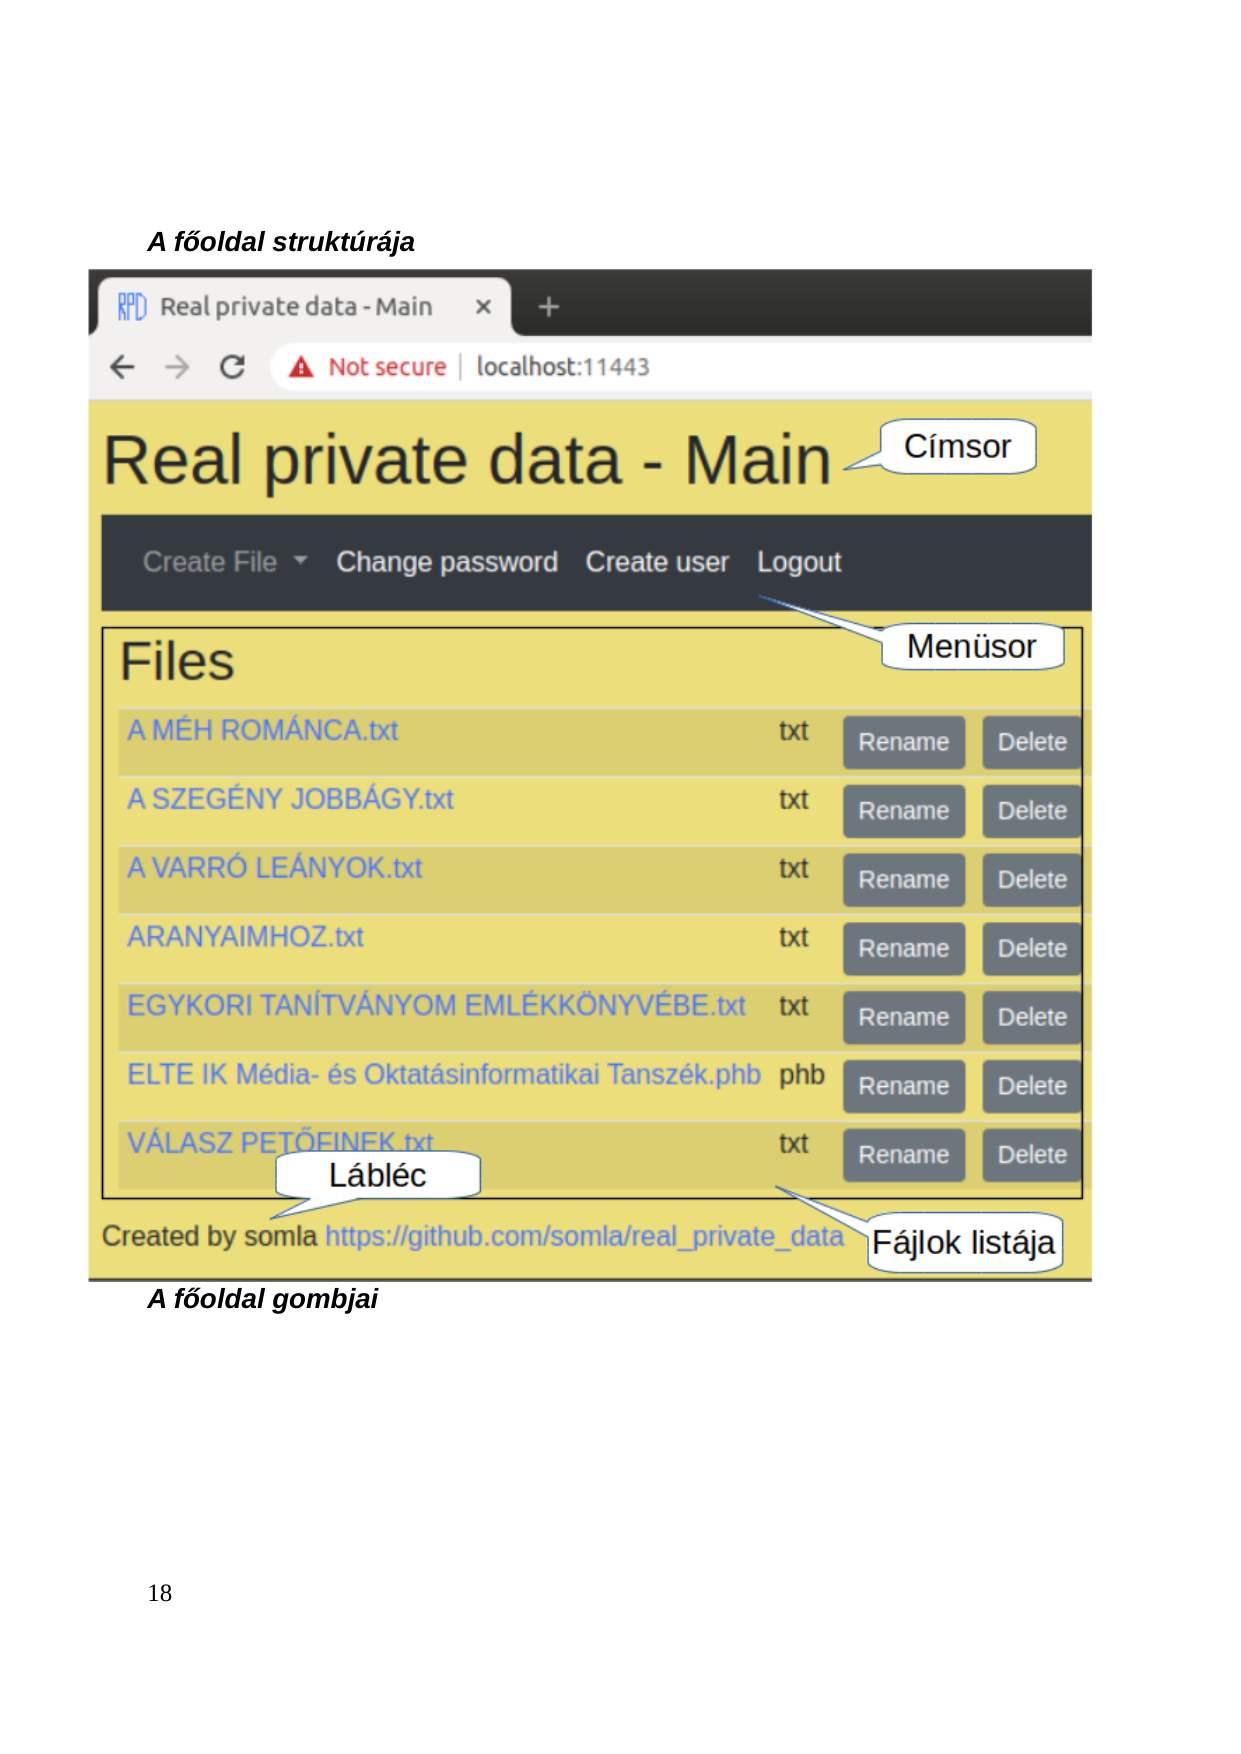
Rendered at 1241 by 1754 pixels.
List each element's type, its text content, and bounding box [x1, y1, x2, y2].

subtitle A főoldal gombjai [147, 1282, 1033, 1314]
picture [88, 269, 1093, 1282]
subtitle A főoldal struktúrája [147, 225, 1033, 257]
